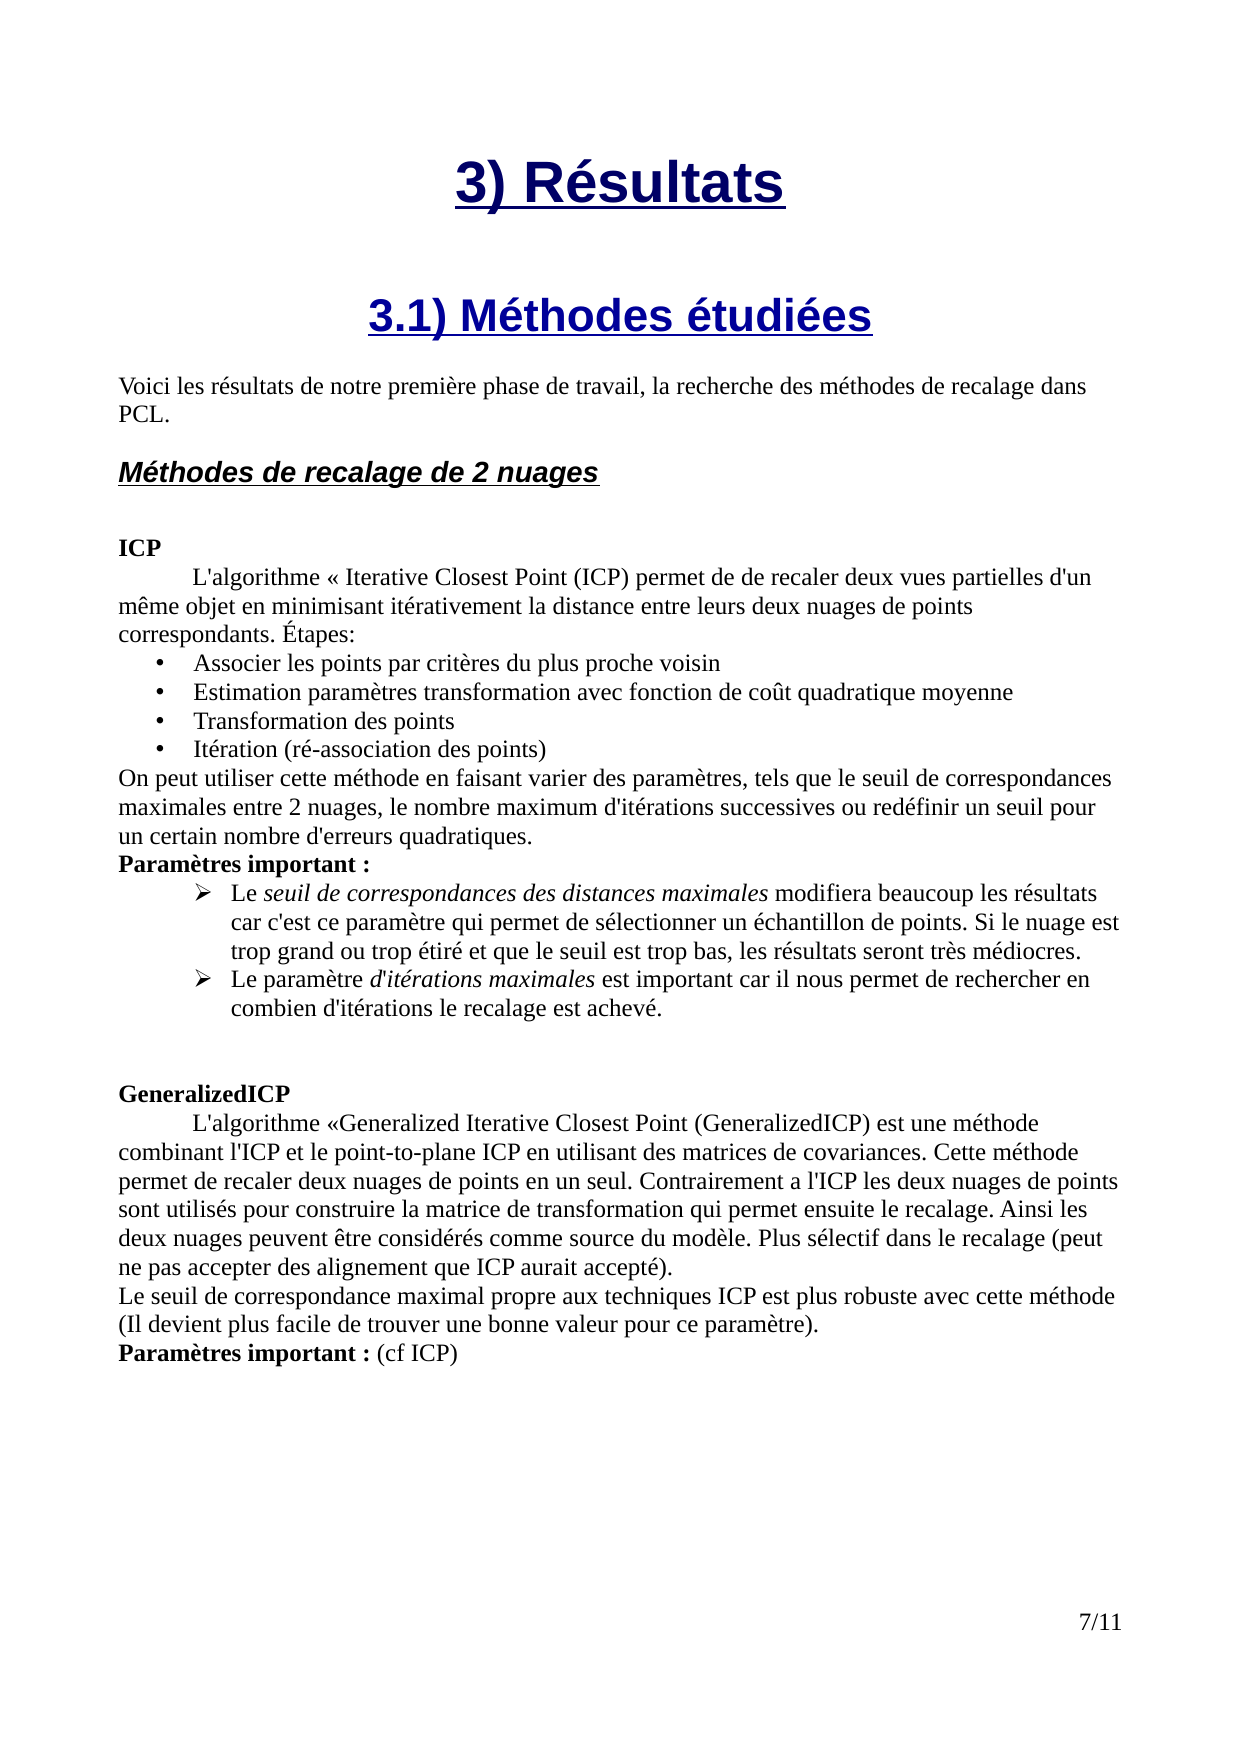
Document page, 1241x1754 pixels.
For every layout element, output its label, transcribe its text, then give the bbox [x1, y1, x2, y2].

list Associer les points par critères du plus proche voisin [156, 648, 1122, 677]
list Transformation des points [156, 706, 1122, 734]
list Itération (ré-association des points) [156, 734, 1122, 763]
subtitle 3.1) Méthodes étudiées [118, 288, 1122, 341]
text Paramètres important : (cf ICP) [118, 1338, 1122, 1367]
list Le paramètre d'itérations maximales est important car il nous permet de rechercher en combien d'itérations le recalage est achevé. [193, 964, 1122, 1051]
text ICP [118, 533, 1122, 562]
subtitle Méthodes de recalage de 2 nuages [118, 456, 1122, 489]
subtitle 3) Résultats [118, 148, 1122, 215]
list Estimation paramètres transformation avec fonction de coût quadratique moyenne [156, 677, 1122, 706]
text Voici les résultats de notre première phase de travail, la recherche des méthodes de recalage dans PCL. [118, 371, 1122, 428]
text L'algorithme « Iterative Closest Point (ICP) permet de de recaler deux vues partielles d'un même objet en minimisant itérativement la distance entre leurs deux nuages de points correspondants. Étapes: [118, 562, 1122, 648]
text GeneralizedICP [118, 1079, 1122, 1108]
text Paramètres important : [118, 849, 1122, 878]
list Le seuil de correspondances des distances maximales modifiera beaucoup les résultats car c'est ce paramètre qui permet de sélectionner un échantillon de points. Si le nuage est trop grand ou trop étiré et que le seuil est trop bas, les résultats seront très médiocres. [193, 878, 1122, 964]
text L'algorithme «Generalized Iterative Closest Point (GeneralizedICP) est une méthode combinant l'ICP et le point-to-plane ICP en utilisant des matrices de covariances. Cette méthode permet de recaler deux nuages de points en un seul. Contrairement a l'ICP les deux nuages de points sont utilisés pour construire la matrice de transformation qui permet ensuite le recalage. Ainsi les deux nuages peuvent être considérés comme source du modèle. Plus sélectif dans le recalage (peut ne pas accepter des alignement que ICP aurait accepté). Le seuil de correspondance maximal propre aux techniques ICP est plus robuste avec cette méthode (Il devient plus facile de trouver une bonne valeur pour ce paramètre). [118, 1108, 1122, 1338]
text On peut utiliser cette méthode en faisant varier des paramètres, tels que le seuil de correspondances maximales entre 2 nuages, le nombre maximum d'itérations successives ou redéfinir un seuil pour un certain nombre d'erreurs quadratiques. [118, 763, 1122, 849]
